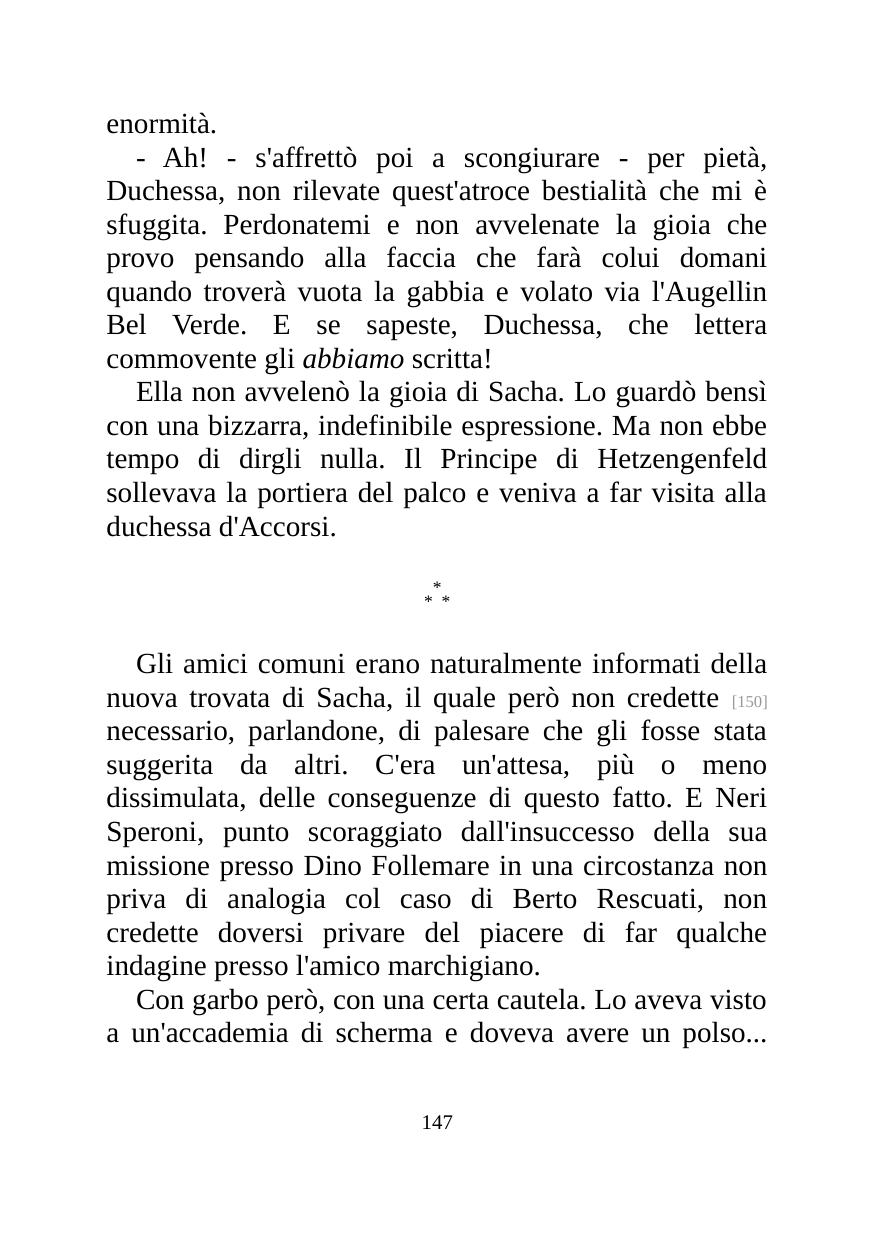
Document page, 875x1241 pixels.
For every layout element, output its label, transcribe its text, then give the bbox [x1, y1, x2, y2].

text Gli amici comuni erano naturalmente informati della nuova trovata di Sacha, il quale però non credette [150] necessario, parlandone, di palesare che gli fosse stata suggerita da altri. C'era un'attesa, più o meno dissimulata, delle conseguenze di questo fatto. E Neri Speroni, punto scoraggiato dall'insuccesso della sua missione presso Dino Follemare in una circostanza non priva di analogia col caso di Berto Rescuati, non credette doversi privare del piacere di far qualche indagine presso l'amico marchigiano. [106, 646, 768, 982]
text enormità. [106, 106, 768, 140]
text Con garbo però, con una certa cautela. Lo aveva visto a un'accademia di scherma e doveva avere un polso... [106, 982, 768, 1049]
text Ella non avvelenò la gioia di Sacha. Lo guardò bensì con una bizzarra, indefinibile espressione. Ma non ebbe tempo di dirgli nulla. Il Principe di Hetzengenfeld sollevava la portiera del palco e veniva a far visita alla duchessa d'Accorsi. [106, 374, 768, 542]
text *** [106, 577, 768, 612]
text - Ah! - s'affrettò poi a scongiurare - per pietà, Duchessa, non rilevate quest'atroce bestialità che mi è sfuggita. Perdonatemi e non avvelenate la gioia che provo pensando alla faccia che farà colui domani quando troverà vuota la gabbia e volato via l'Augellin Bel Verde. E se sapeste, Duchessa, che lettera commovente gli abbiamo scritta! [106, 140, 768, 374]
